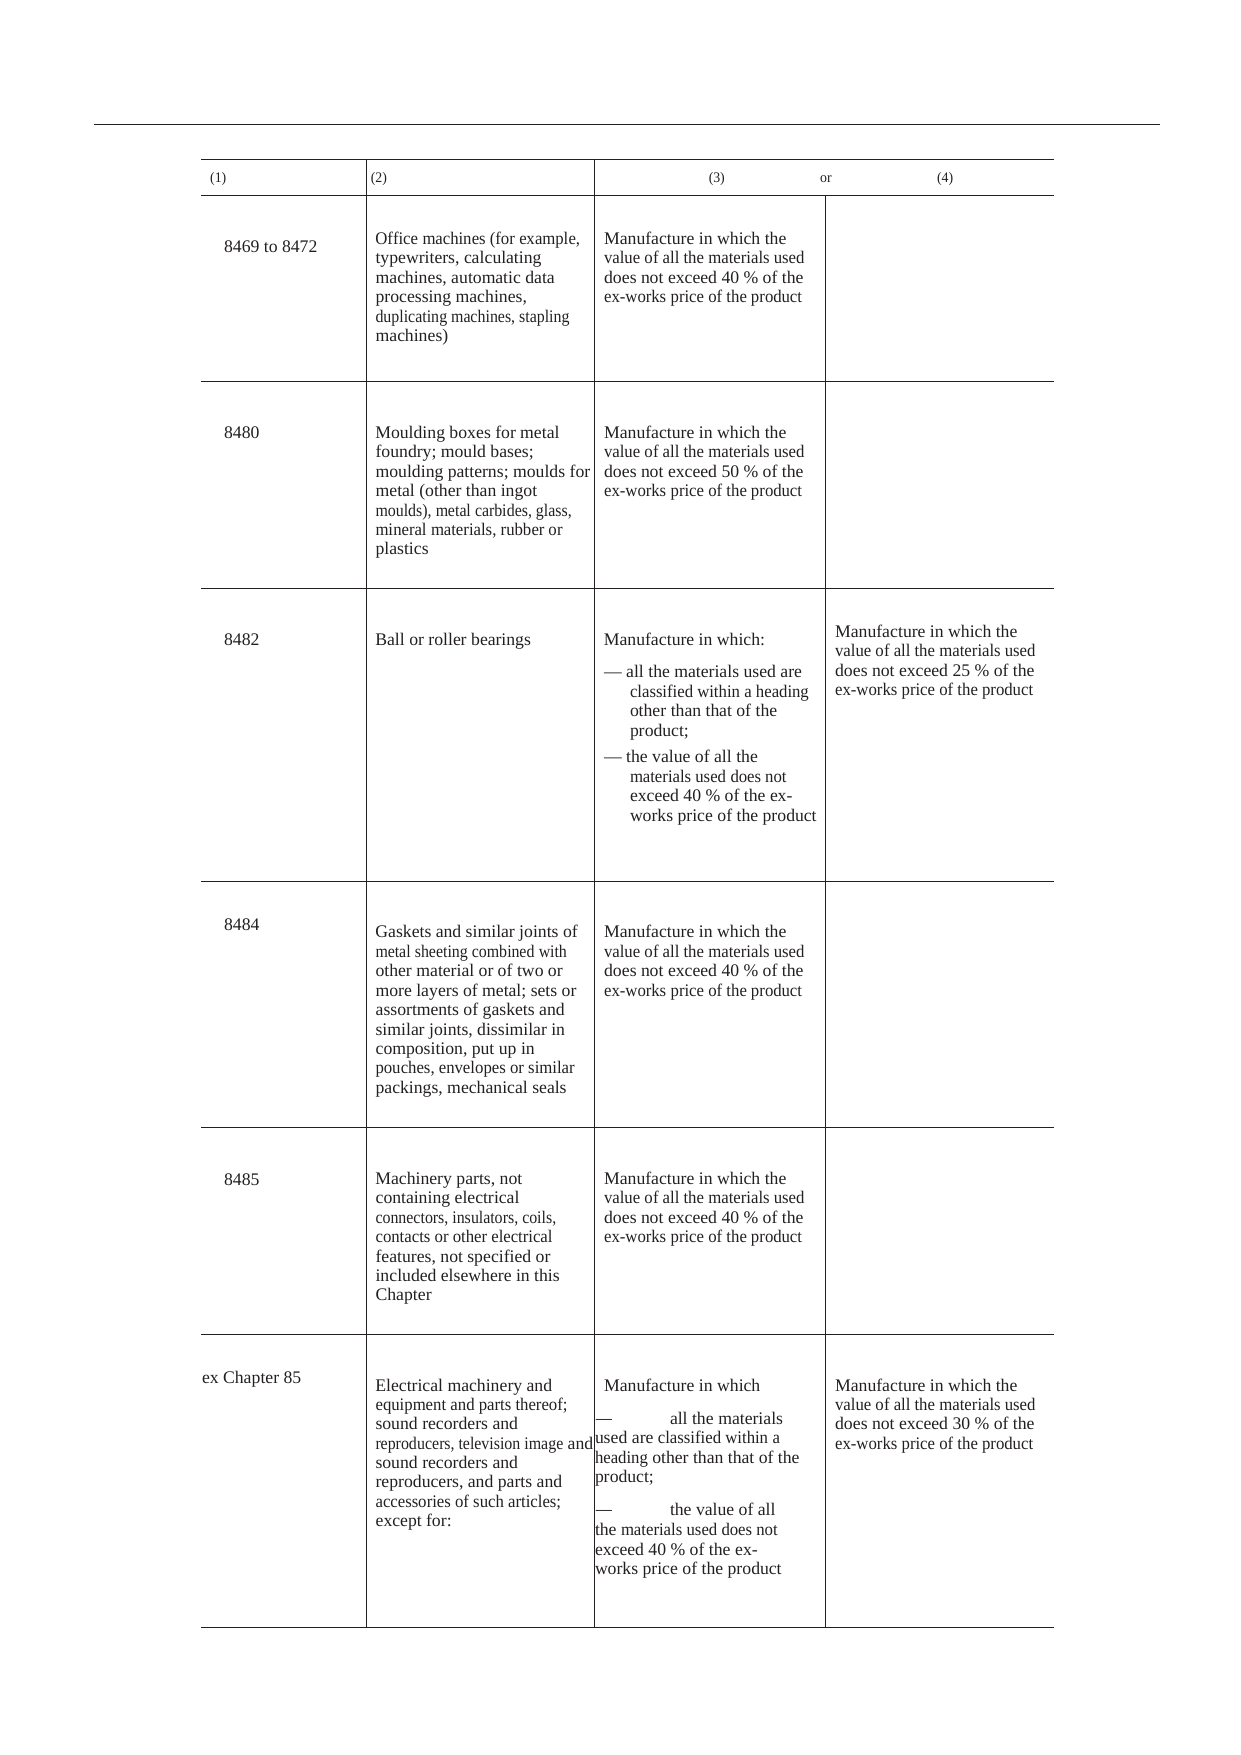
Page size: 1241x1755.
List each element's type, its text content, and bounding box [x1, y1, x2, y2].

table_cell Manufacture in which the value of all the materials used does not exceed 40 % of the ex-works price of the product [595, 882, 825, 1127]
table_cell [826, 196, 1054, 381]
table_cell 8482 [201, 589, 366, 741]
table_cell [201, 741, 366, 881]
table_cell [826, 382, 1054, 588]
table_cell Ball or roller bearings [367, 589, 594, 741]
table_cell Manufacture in which the value of all the materials used does not exceed 50 % of the ex-works price of the product [595, 382, 825, 588]
table_cell [826, 882, 1054, 1127]
table_cell [826, 1128, 1054, 1333]
table_cell Manufacture in which all the materials used are classified within a heading other than that of the product; the value of all the materials used does not exceed 40 % of the ex- works price of the product [595, 1335, 825, 1627]
table_cell — the value of all the materials used does not exceed 40 % of the ex- works price of the product [595, 741, 825, 881]
table_header (1) [201, 160, 366, 195]
table_cell 8484 [201, 882, 366, 1127]
table_cell Manufacture in which the value of all the materials used does not exceed 40 % of the ex-works price of the product [595, 196, 825, 381]
table_cell Moulding boxes for metal foundry; mould bases; moulding patterns; moulds for metal (other than ingot moulds), metal carbides, glass, mineral materials, rubber or plastics [367, 382, 594, 588]
table_cell Manufacture in which the value of all the materials used does not exceed 40 % of the ex-works price of the product [595, 1128, 825, 1333]
table_cell 8485 [201, 1128, 366, 1333]
table_cell 8469 to 8472 [201, 196, 366, 381]
table_header (2) [367, 160, 594, 195]
table_cell ex Chapter 85 [201, 1335, 366, 1627]
table_header (3) or (4) [595, 160, 1054, 195]
table_cell [826, 741, 1054, 881]
table_cell Electrical machinery and equipment and parts thereof; sound recorders and reproducers, television image and sound recorders and reproducers, and parts and accessories of such articles; except for: [367, 1335, 594, 1627]
table_cell Machinery parts, not containing electrical connectors, insulators, coils, contacts or other electrical features, not specified or included elsewhere in this Chapter [367, 1128, 594, 1333]
table_cell [367, 741, 594, 881]
table_cell 8480 [201, 382, 366, 588]
table_cell Manufacture in which the value of all the materials used does not exceed 25 % of the ex-works price of the product [826, 589, 1054, 741]
table_cell Manufacture in which the value of all the materials used does not exceed 30 % of the ex-works price of the product [826, 1335, 1054, 1627]
table_cell Manufacture in which: — all the materials used are classified within a heading other than that of the product; [595, 589, 825, 741]
table_cell Office machines (for example, typewriters, calculating machines, automatic data processing machines, duplicating machines, stapling machines) [367, 196, 594, 381]
table_cell Gaskets and similar joints of metal sheeting combined with other material or of two or more layers of metal; sets or assortments of gaskets and similar joints, dissimilar in composition, put up in pouches, envelopes or similar packings, mechanical seals [367, 882, 594, 1127]
